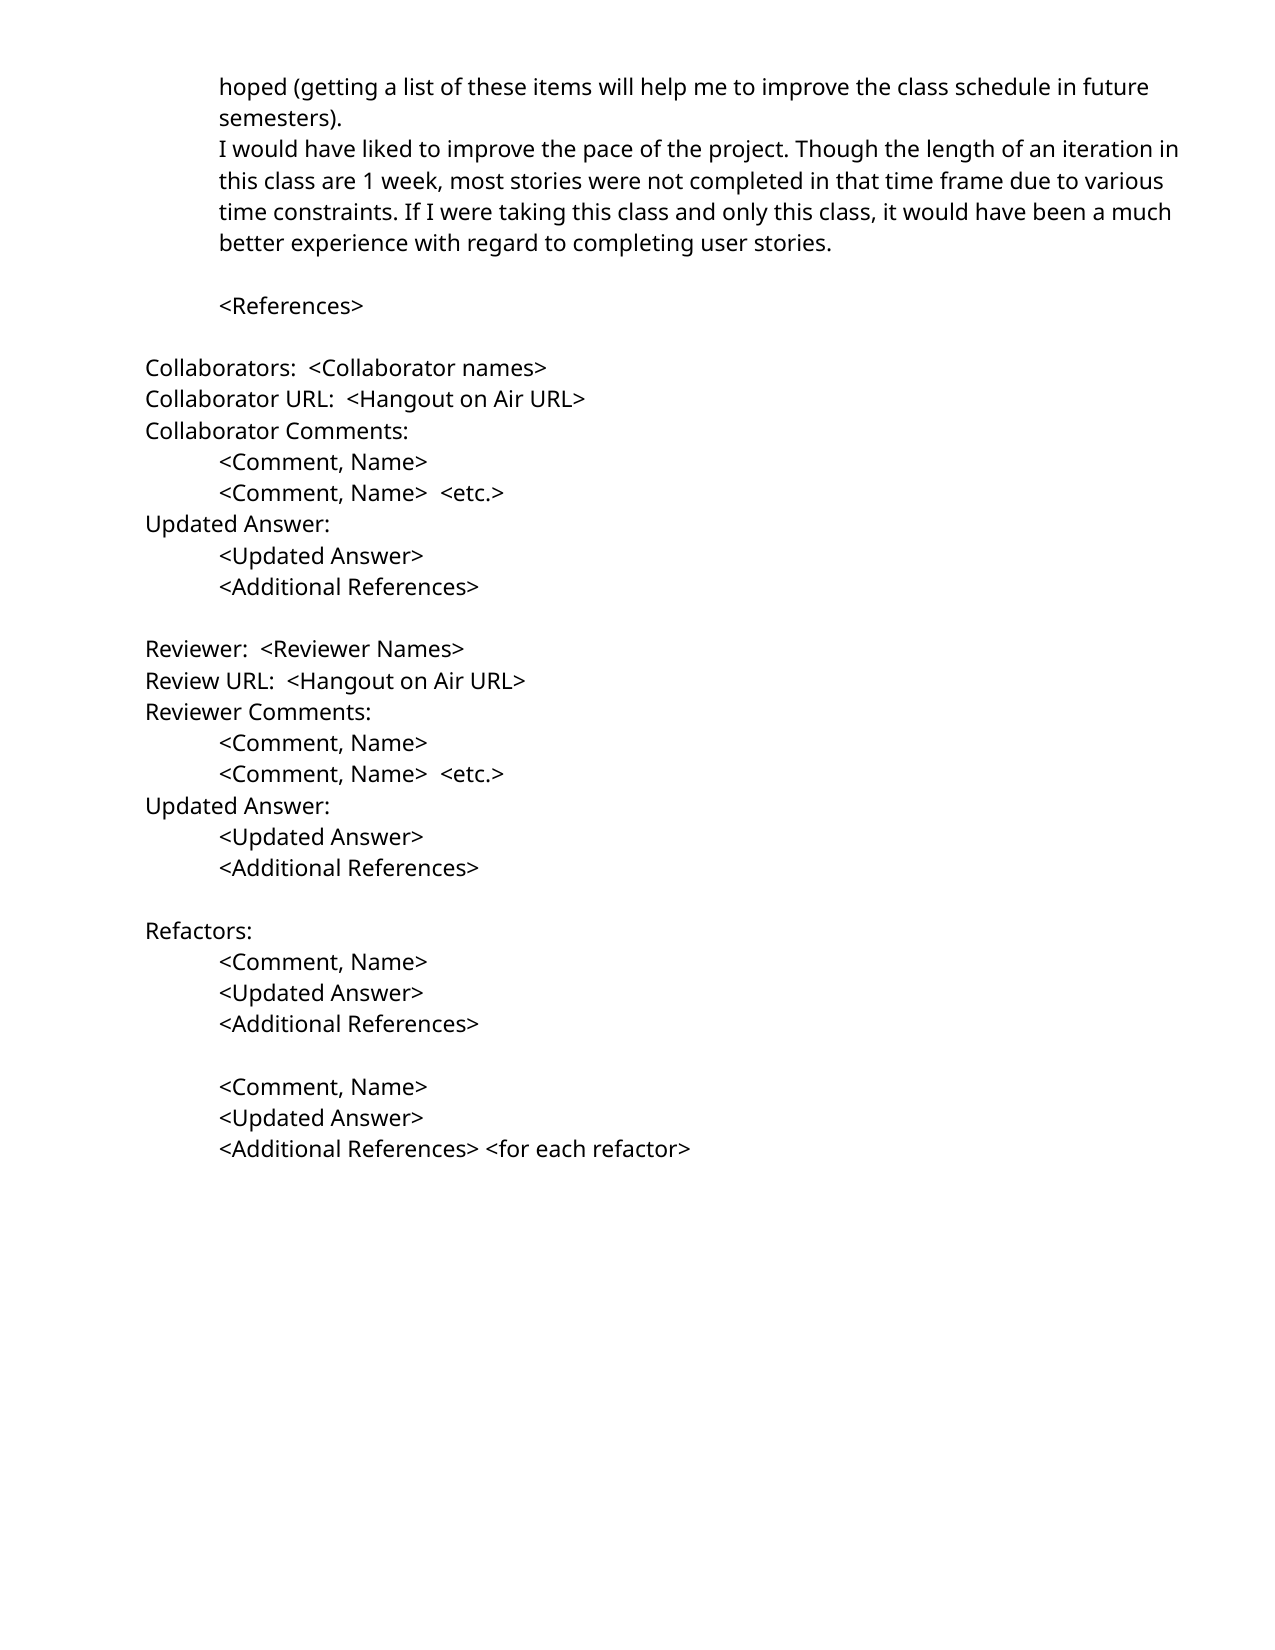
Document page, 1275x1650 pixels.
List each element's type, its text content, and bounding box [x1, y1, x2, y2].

text <Additional References> <for each refactor> [218, 1133, 1204, 1164]
text Collaborator Comments: [145, 414, 1204, 446]
text <Comment, Name> [218, 727, 1204, 758]
text hoped (getting a list of these items will help me to improve the class schedule in future semesters). [218, 71, 1204, 133]
text Collaborator URL: <Hangout on Air URL> [145, 383, 1204, 414]
text <Updated Answer> [218, 977, 1204, 1008]
text <Additional References> [218, 571, 1204, 602]
text <Additional References> [218, 1008, 1204, 1039]
text <Updated Answer> [218, 821, 1204, 852]
text <Comment, Name> [218, 1071, 1204, 1102]
text I would have liked to improve the pace of the project. Though the length of an iteration in this class are 1 week, most stories were not completed in that time frame due to various time constraints. If I were taking this class and only this class, it would have been a much better experience with regard to completing user stories. [218, 133, 1204, 258]
text <Comment, Name> <etc.> [218, 758, 1204, 789]
text Reviewer Comments: [145, 696, 1204, 727]
text <References> [218, 289, 1204, 321]
text <Updated Answer> [218, 1102, 1204, 1133]
text Updated Answer: [145, 508, 1204, 539]
text Refactors: [145, 914, 1204, 946]
text Review URL: <Hangout on Air URL> [145, 664, 1204, 696]
text <Comment, Name> [218, 946, 1204, 977]
text Updated Answer: [145, 789, 1204, 821]
text <Additional References> [218, 852, 1204, 883]
text <Comment, Name> <Comment, Name> <etc.> [218, 446, 1204, 508]
text Reviewer: <Reviewer Names> [145, 633, 1204, 664]
text Collaborators: <Collaborator names> [145, 352, 1204, 383]
text <Updated Answer> [218, 539, 1204, 571]
